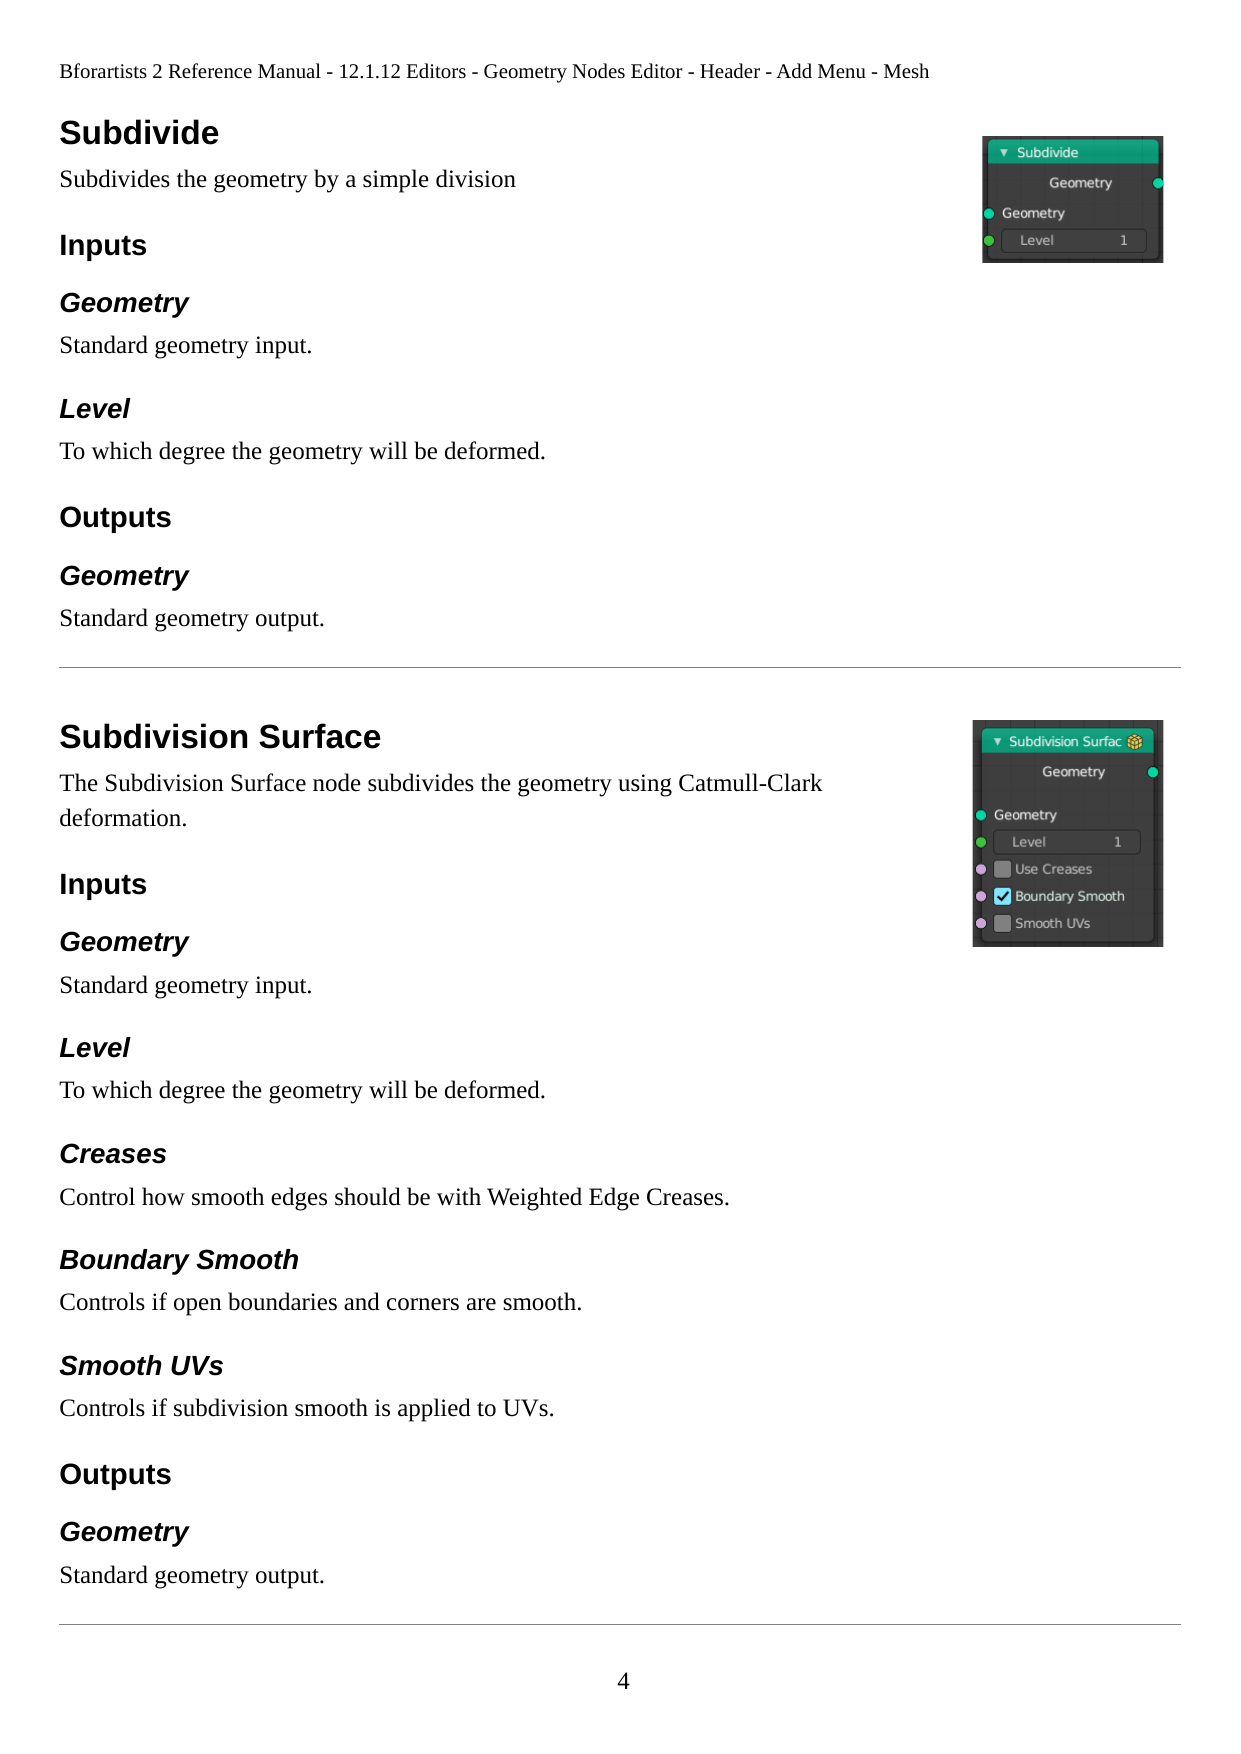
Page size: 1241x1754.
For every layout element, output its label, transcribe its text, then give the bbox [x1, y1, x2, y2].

subtitle Outputs [59, 1457, 1181, 1491]
subtitle Inputs [59, 867, 972, 900]
subtitle Geometry [59, 286, 1181, 318]
text Standard geometry input. [59, 970, 1181, 998]
subtitle [1164, 867, 1181, 900]
subtitle Inputs [59, 227, 982, 261]
text To which degree the geometry will be deformed. [59, 436, 1181, 465]
text The Subdivision Surface node subdivides the geometry using Catmull-Clark deformation. [59, 768, 972, 832]
text Standard geometry output. [59, 603, 1181, 632]
subtitle Level [59, 1031, 1181, 1063]
subtitle [1164, 227, 1181, 261]
subtitle Subdivision Surface [59, 717, 1181, 756]
subtitle Smooth UVs [59, 1349, 1181, 1381]
subtitle Geometry [59, 559, 1181, 591]
picture [982, 136, 1164, 263]
subtitle Geometry [59, 925, 1181, 957]
subtitle Boundary Smooth [59, 1243, 1181, 1275]
text Standard geometry output. [59, 1560, 1181, 1589]
text To which degree the geometry will be deformed. [59, 1076, 1181, 1104]
text Standard geometry input. [59, 331, 1181, 359]
text Subdivides the geometry by a simple division [59, 164, 982, 192]
picture [972, 720, 1164, 947]
subtitle Creases [59, 1137, 1181, 1169]
subtitle Subdivide [59, 113, 1181, 151]
text Controls if open boundaries and corners are smooth. [59, 1287, 1181, 1316]
text Control how smooth edges should be with Weighted Edge Creases. [59, 1182, 1181, 1210]
subtitle Outputs [59, 500, 1181, 534]
text Controls if subdivision smooth is applied to UVs. [59, 1393, 1181, 1422]
subtitle Level [59, 392, 1181, 424]
subtitle Geometry [59, 1516, 1181, 1548]
